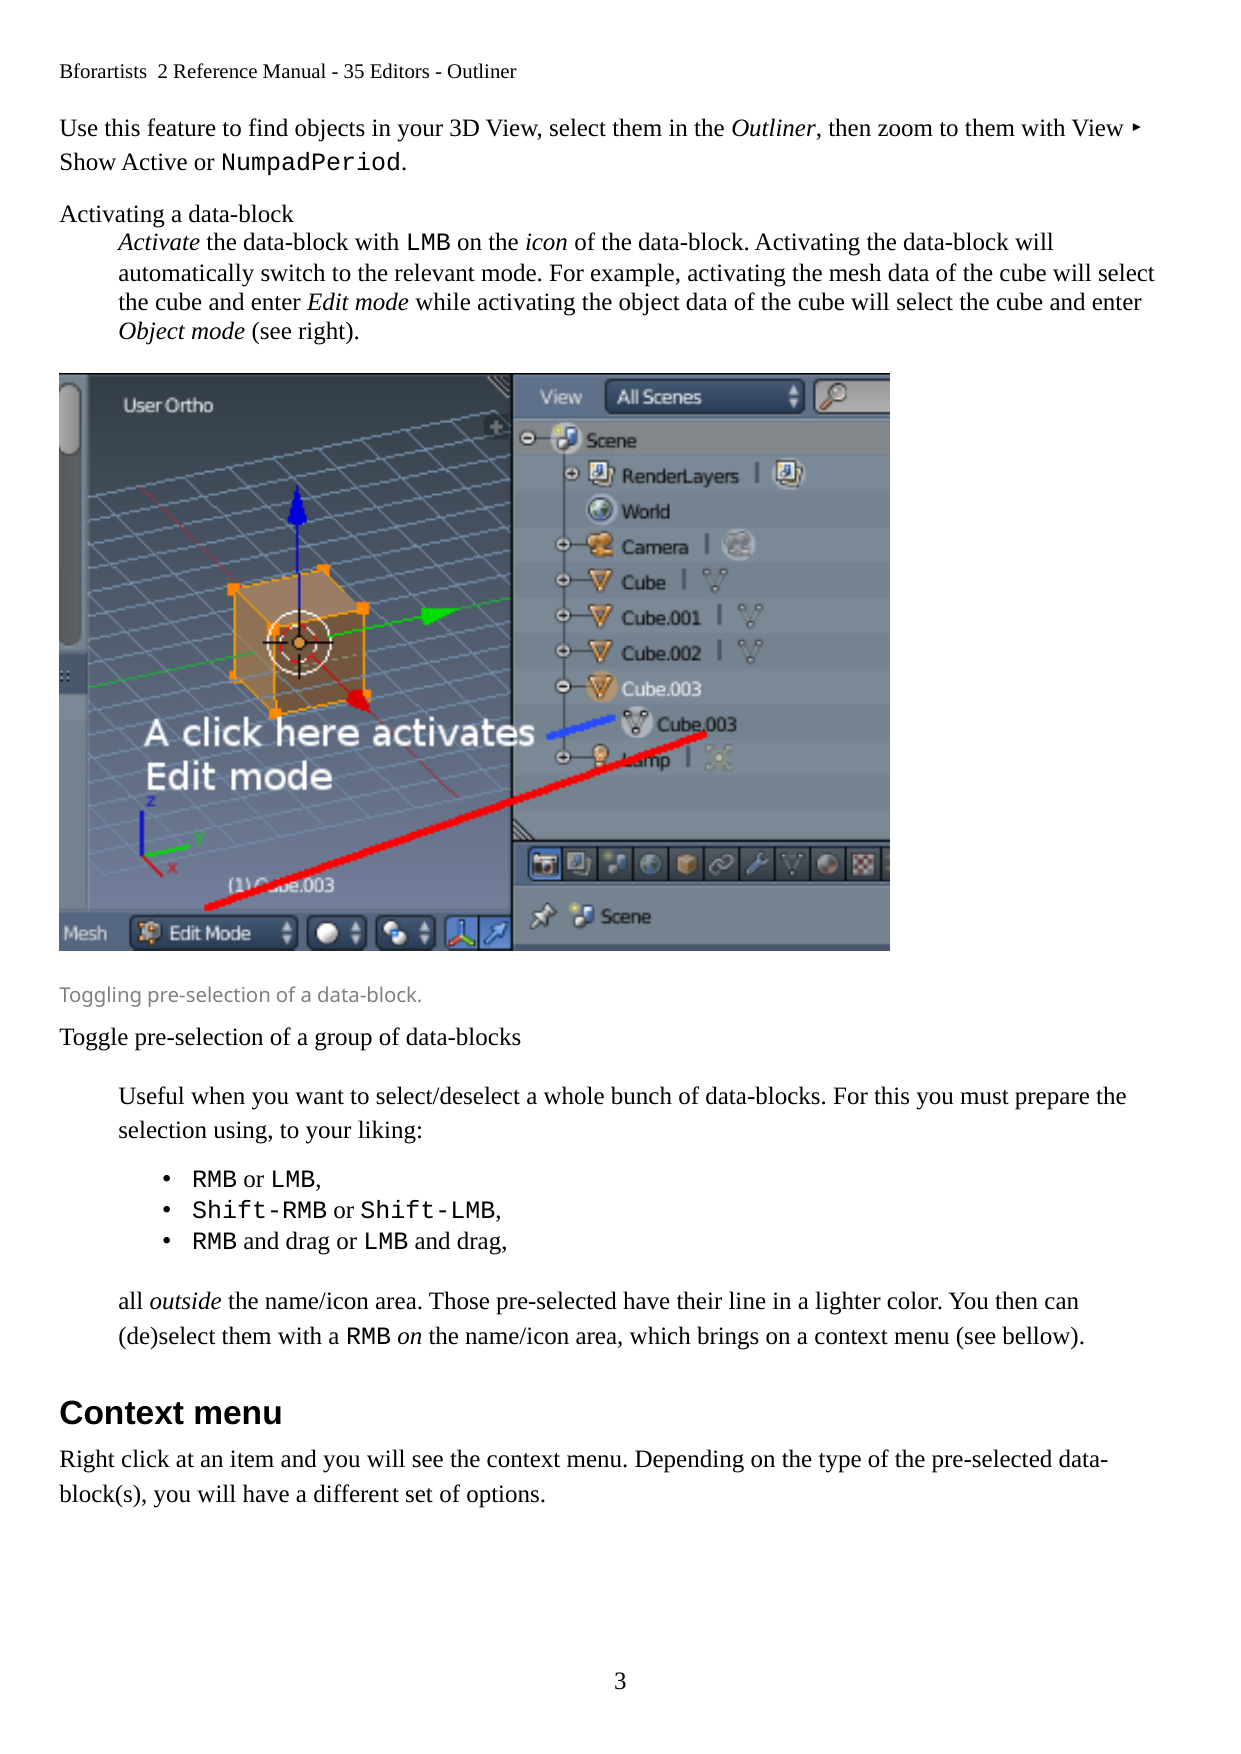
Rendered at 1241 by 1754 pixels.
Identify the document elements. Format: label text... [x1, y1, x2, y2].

list RMB and drag or LMB and drag, [162, 1226, 1181, 1257]
text Toggling pre-selection of a data-block. [59, 977, 1181, 1008]
subtitle Toggle pre-selection of a group of data-blocks [59, 1022, 1181, 1051]
text Right click at an item and you will see the context menu. Depending on the type of the pre-selected data-block(s), you will have a different set of options. [59, 1444, 1181, 1507]
subtitle Context menu [59, 1393, 1181, 1432]
picture [59, 373, 890, 951]
list RMB or LMB, [162, 1164, 1181, 1195]
text Use this feature to find objects in your 3D View, select them in the Outliner, then zoom to them with View ‣ Show Active or NumpadPeriod. [59, 113, 1181, 178]
text Useful when you want to select/deselect a whole bunch of data-blocks. For this you must prepare the selection using, to your liking: [118, 1081, 1181, 1144]
text all outside the name/icon area. Those pre-selected have their line in a lighter color. You then can (de)select them with a RMB on the name/icon area, which brings on a context menu (see bellow). [118, 1286, 1181, 1352]
subtitle Activating a data-block [59, 199, 1181, 227]
list Shift-RMB or Shift-LMB, [162, 1195, 1181, 1226]
list Activate the data-block with LMB on the icon of the data-block. Activating the data-block will automatically switch to the relevant mode. For example, activating the mesh data of the cube will select the cube and enter Edit mode while activating the object data of the cube will select the cube and enter Object mode (see right). [118, 227, 1181, 344]
